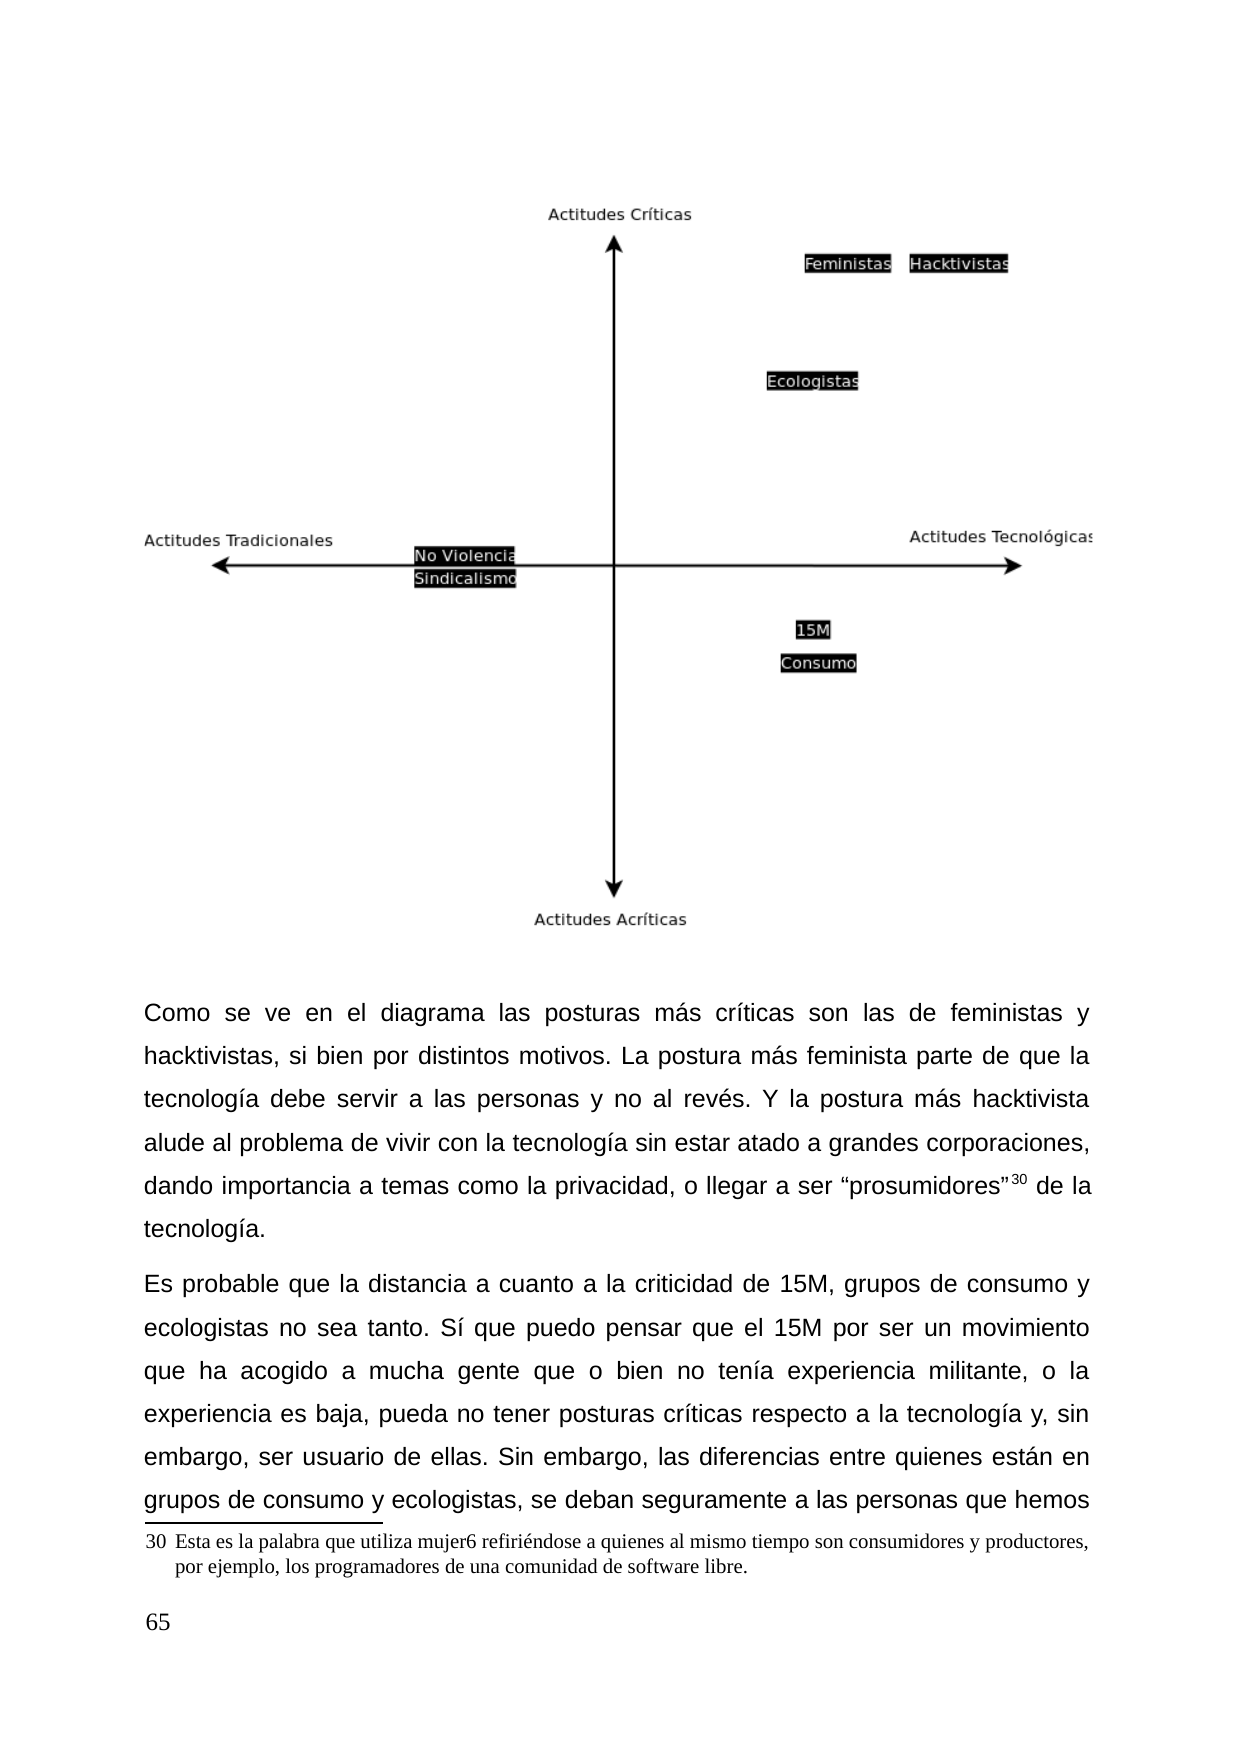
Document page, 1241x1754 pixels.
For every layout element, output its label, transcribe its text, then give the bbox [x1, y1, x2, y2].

text Como se ve en el diagrama las posturas más críticas son las de feministas y hacktivistas, si bien por distintos motivos. La postura más feminista parte de que la tecnología debe servir a las personas y no al revés. Y la postura más hacktivista alude al problema de vivir con la tecnología sin estar atado a grandes corporaciones, dando importancia a temas como la privacidad, o llegar a ser “prosumidores” de la tecnología. [144, 998, 1092, 1243]
text Es probable que la distancia a cuanto a la criticidad de 15M, grupos de consumo y ecologistas no sea tanto. Sí que puedo pensar que el 15M por ser un movimiento que ha acogido a mucha gente que o bien no tenía experiencia militante, o la experiencia es baja, pueda no tener posturas críticas respecto a la tecnología y, sin embargo, ser usuario de ellas. Sin embargo, las diferencias entre quienes están en grupos de consumo y ecologistas, se deban seguramente a las personas que hemos [144, 1269, 1092, 1514]
picture [144, 205, 1093, 929]
text Esta es la palabra que utiliza mujer6 refiriéndose a quienes al mismo tiempo son consumidores y productores, por ejemplo, los programadores de una comunidad de software libre. [145, 1529, 1092, 1578]
